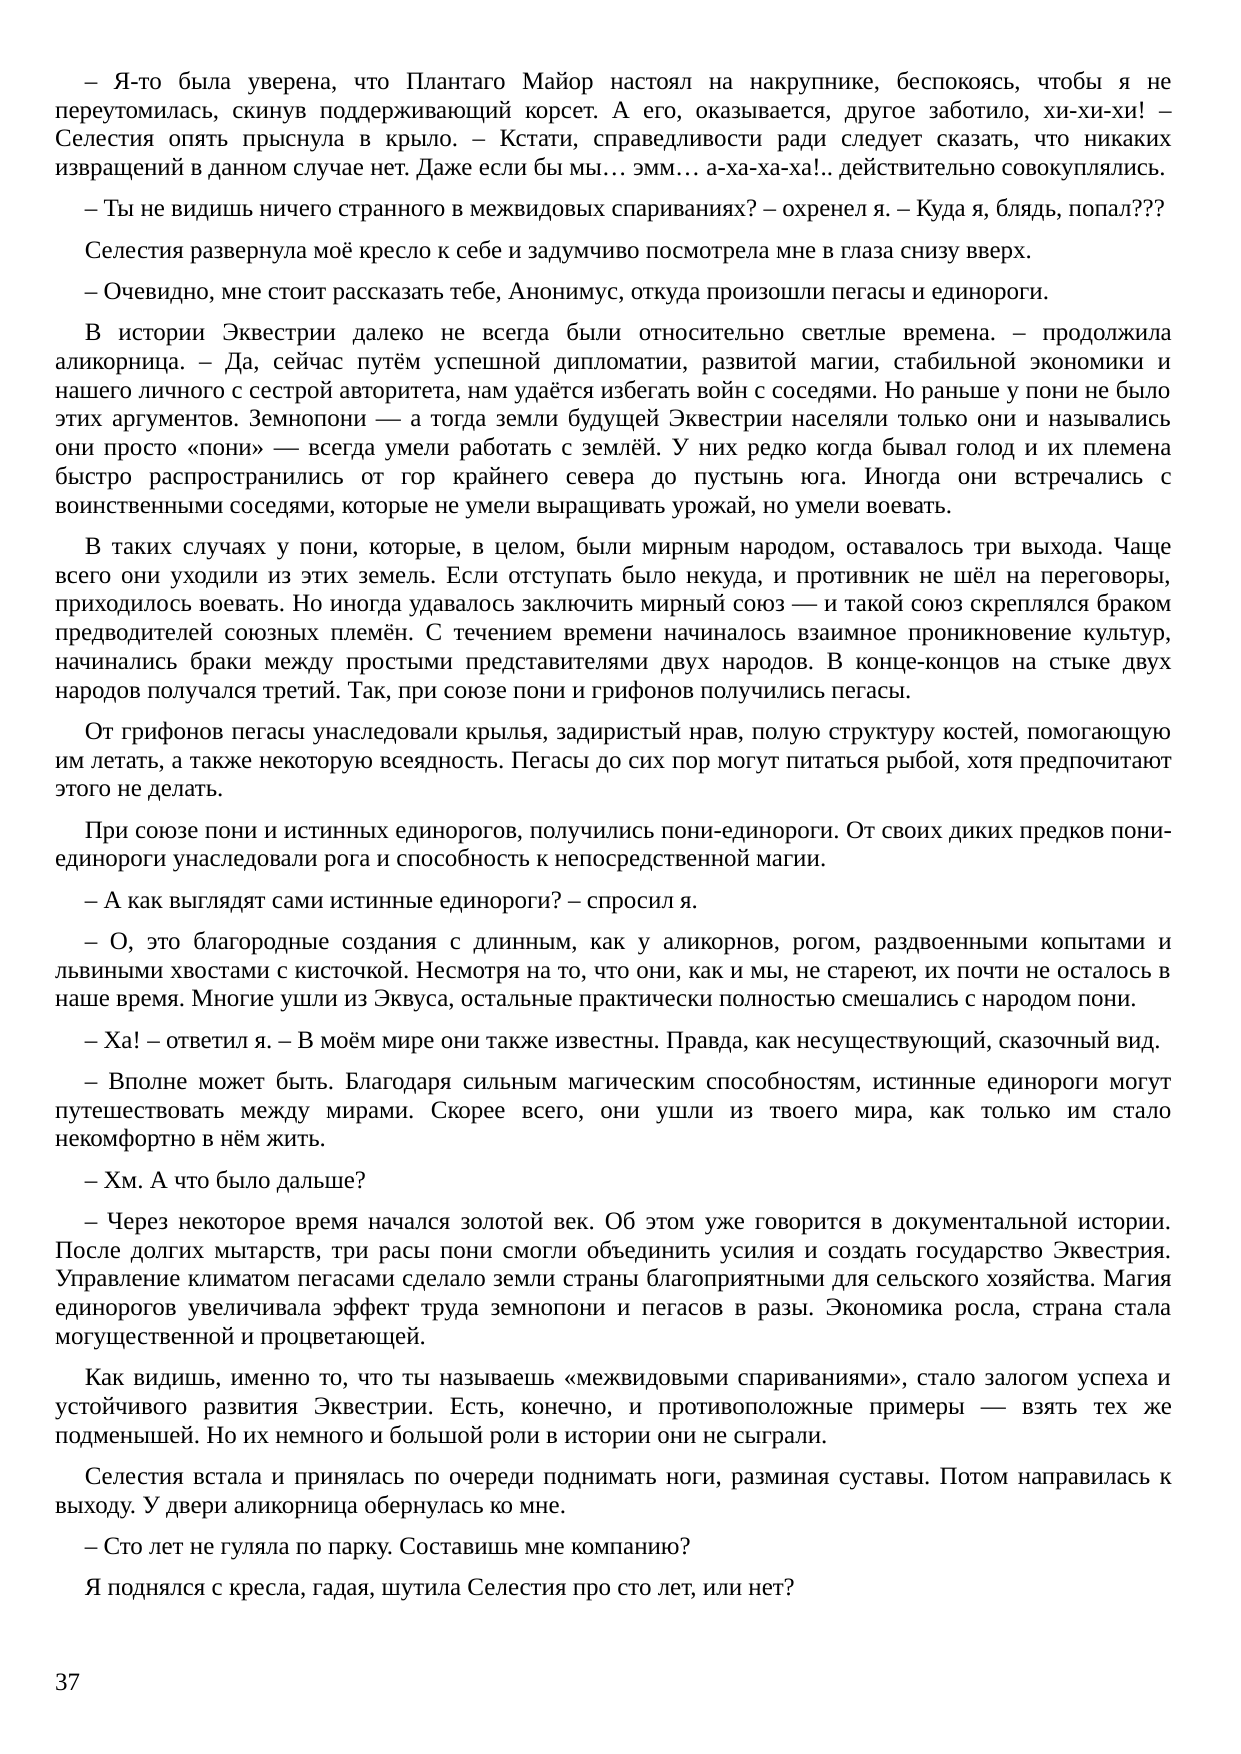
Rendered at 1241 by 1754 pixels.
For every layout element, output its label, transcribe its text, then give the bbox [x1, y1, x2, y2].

text – О, это благородные создания с длинным, как у аликорнов, рогом, раздвоенными копытами и львиными хвостами с кисточкой. Несмотря на то, что они, как и мы, не стареют, их почти не осталось в наше время. Многие ушли из Эквуса, остальные практически полностью смешались с народом пони. [55, 926, 1173, 1012]
text Я поднялся с кресла, гадая, шутила Селестия про сто лет, или нет? [55, 1572, 1173, 1601]
text В истории Эквестрии далеко не всегда были относительно светлые времена. – продолжила аликорница. – Да, сейчас путём успешной дипломатии, развитой магии, стабильной экономики и нашего личного с сестрой авторитета, нам удаётся избегать войн с соседями. Но раньше у пони не было этих аргументов. Земнопони — а тогда земли будущей Эквестрии населяли только они и назывались они просто «пони» — всегда умели работать с землёй. У них редко когда бывал голод и их племена быстро распространились от гор крайнего севера до пустынь юга. Иногда они встречались с воинственными соседями, которые не умели выращивать урожай, но умели воевать. [55, 317, 1173, 518]
text Селестия развернула моё кресло к себе и задумчиво посмотрела мне в глаза снизу вверх. [55, 235, 1173, 263]
text – Через некоторое время начался золотой век. Об этом уже говорится в документальной истории. После долгих мытарств, три расы пони смогли объединить усилия и создать государство Эквестрия. Управление климатом пегасами сделало земли страны благоприятными для сельского хозяйства. Магия единорогов увеличивала эффект труда земнопони и пегасов в разы. Экономика росла, страна стала могущественной и процветающей. [55, 1206, 1173, 1350]
text – Сто лет не гуляла по парку. Составишь мне компанию? [55, 1531, 1173, 1560]
text – Очевидно, мне стоит рассказать тебе, Анонимус, откуда произошли пегасы и единороги. [55, 276, 1173, 305]
text – Ты не видишь ничего странного в межвидовых спариваниях? – охренел я. – Куда я, блядь, попал??? [55, 193, 1173, 222]
text Как видишь, именно то, что ты называешь «межвидовыми спариваниями», стало залогом успеха и устойчивого развития Эквестрии. Есть, конечно, и противоположные примеры — взять тех же подменышей. Но их немного и большой роли в истории они не сыграли. [55, 1362, 1173, 1448]
text От грифонов пегасы унаследовали крылья, задиристый нрав, полую структуру костей, помогающую им летать, а также некоторую всеядность. Пегасы до сих пор могут питаться рыбой, хотя предпочитают этого не делать. [55, 716, 1173, 802]
text – Хм. А что было дальше? [55, 1165, 1173, 1193]
text – Я-то была уверена, что Плантаго Майор настоял на накрупнике, беспокоясь, чтобы я не переутомилась, скинув поддерживающий корсет. А его, оказывается, другое заботило, хи-хи-хи! – Селестия опять прыснула в крыло. – Кстати, справедливости ради следует сказать, что никаких извращений в данном случае нет. Даже если бы мы… эмм… а-ха-ха-ха!.. действительно совокуплялись. [55, 66, 1173, 181]
text – Ха! – ответил я. – В моём мире они также известны. Правда, как несуществующий, сказочный вид. [55, 1025, 1173, 1053]
text В таких случаях у пони, которые, в целом, были мирным народом, оставалось три выхода. Чаще всего они уходили из этих земель. Если отступать было некуда, и противник не шёл на переговоры, приходилось воевать. Но иногда удавалось заключить мирный союз — и такой союз скреплялся браком предводителей союзных племён. С течением времени начиналось взаимное проникновение культур, начинались браки между простыми представителями двух народов. В конце-концов на стыке двух народов получался третий. Так, при союзе пони и грифонов получились пегасы. [55, 531, 1173, 703]
text – А как выглядят сами истинные единороги? – спросил я. [55, 885, 1173, 913]
text – Вполне может быть. Благодаря сильным магическим способностям, истинные единороги могут путешествовать между мирами. Скорее всего, они ушли из твоего мира, как только им стало некомфортно в нём жить. [55, 1066, 1173, 1152]
text При союзе пони и истинных единорогов, получились пони-единороги. От своих диких предков пони-единороги унаследовали рога и способность к непосредственной магии. [55, 815, 1173, 872]
text Селестия встала и принялась по очереди поднимать ноги, разминая суставы. Потом направилась к выходу. У двери аликорница обернулась ко мне. [55, 1461, 1173, 1518]
